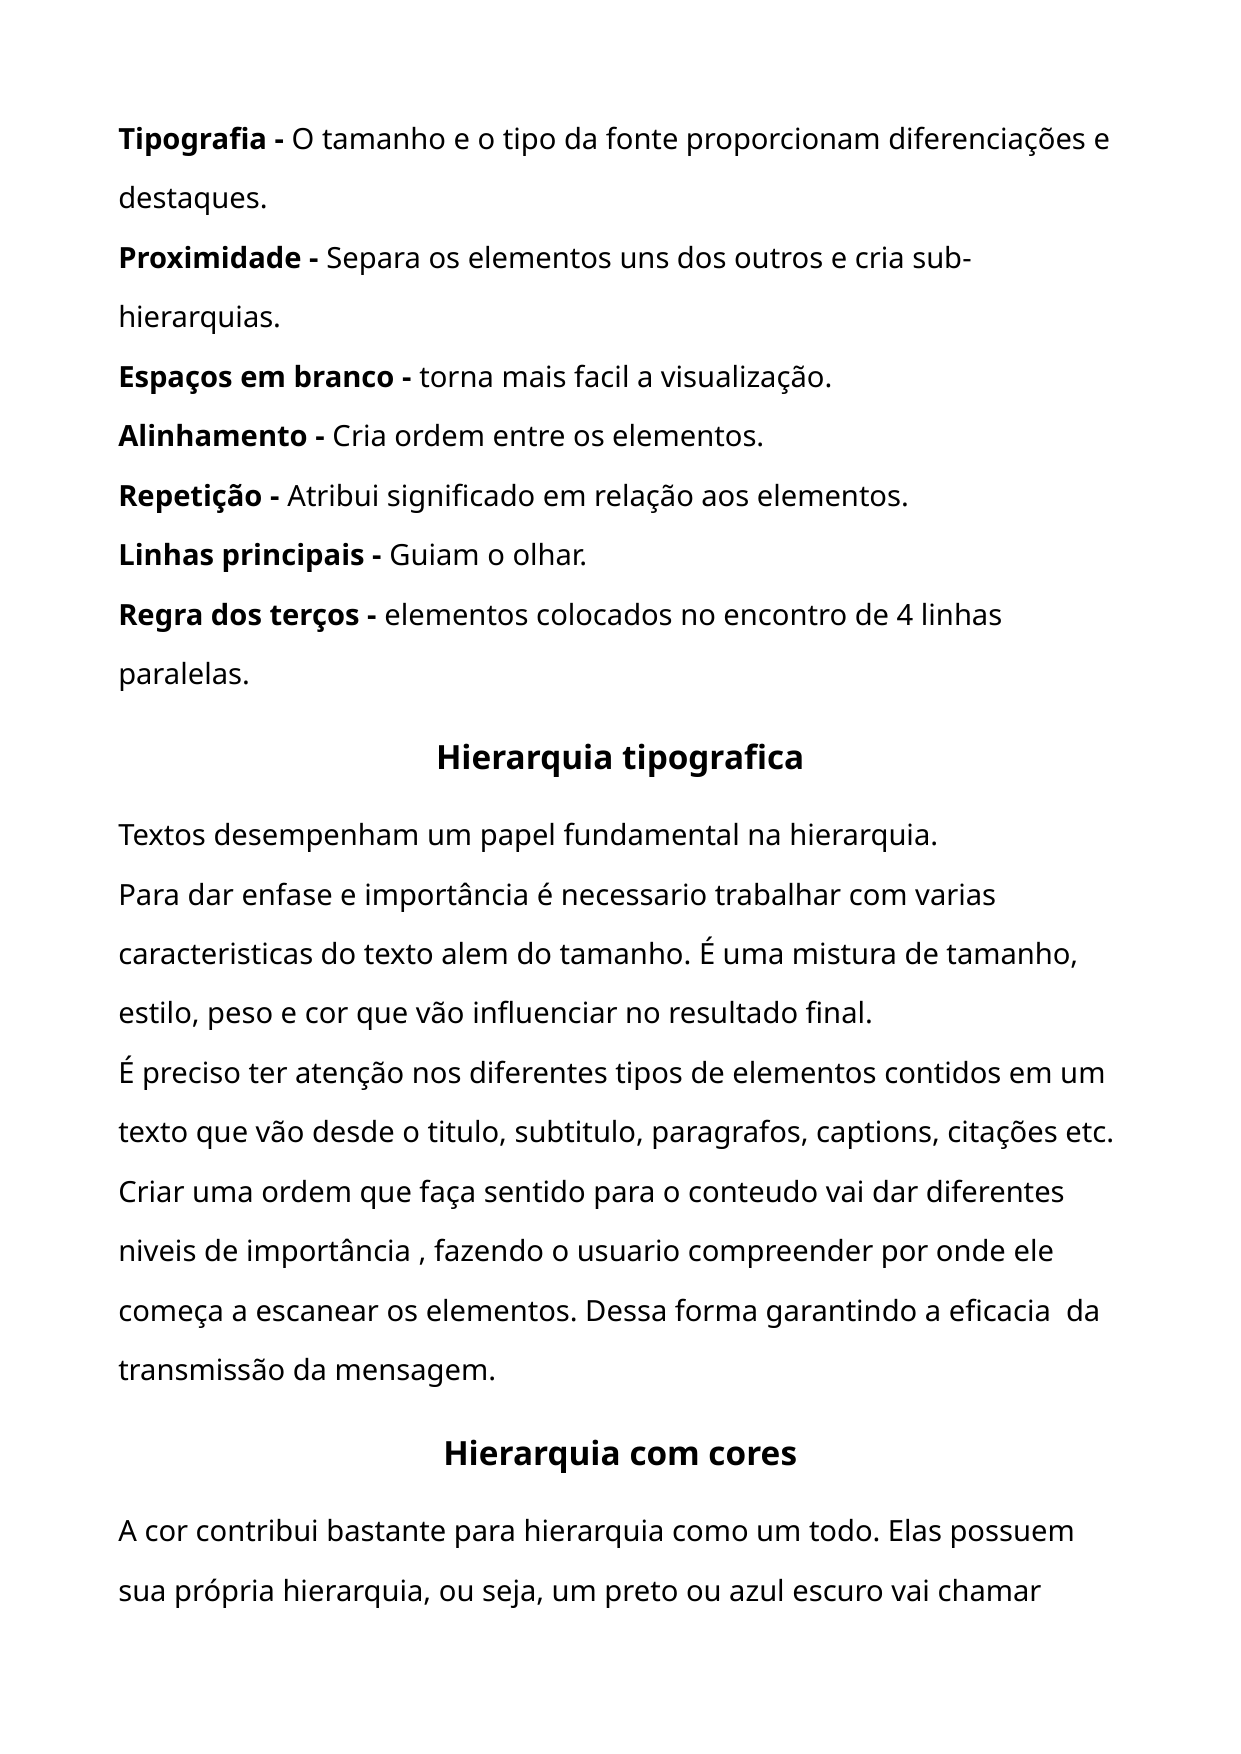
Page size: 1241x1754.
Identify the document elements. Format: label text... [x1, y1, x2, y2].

text Textos desempenham um papel fundamental na hierarquia. [118, 814, 1122, 854]
text Alinhamento - Cria ordem entre os elementos. [118, 416, 1122, 455]
text A cor contribui bastante para hierarquia como um todo. Elas possuem sua própria hierarquia, ou seja, um preto ou azul escuro vai chamar [118, 1511, 1122, 1610]
text Regra dos terços - elementos colocados no encontro de 4 linhas paralelas. [118, 594, 1122, 693]
text Proximidade - Separa os elementos uns dos outros e cria sub-hierarquias. [118, 237, 1122, 336]
text Tipografia - O tamanho e o tipo da fonte proporcionam diferenciações e destaques. [118, 118, 1122, 217]
subtitle Hierarquia com cores [118, 1430, 1122, 1475]
text Repetição - Atribui significado em relação aos elementos. [118, 475, 1122, 515]
text Espaços em branco - torna mais facil a visualização. [118, 356, 1122, 396]
text Linhas principais - Guiam o olhar. [118, 534, 1122, 574]
subtitle Hierarquia tipografica [118, 734, 1122, 779]
text Criar uma ordem que faça sentido para o conteudo vai dar diferentes niveis de importância , fazendo o usuario compreender por onde ele começa a escanear os elementos. Dessa forma garantindo a eficacia da transmissão da mensagem. [118, 1171, 1122, 1389]
text Para dar enfase e importância é necessario trabalhar com varias caracteristicas do texto alem do tamanho. É uma mistura de tamanho, estilo, peso e cor que vão influenciar no resultado final. [118, 874, 1122, 1032]
text É preciso ter atenção nos diferentes tipos de elementos contidos em um texto que vão desde o titulo, subtitulo, paragrafos, captions, citações etc. [118, 1052, 1122, 1151]
